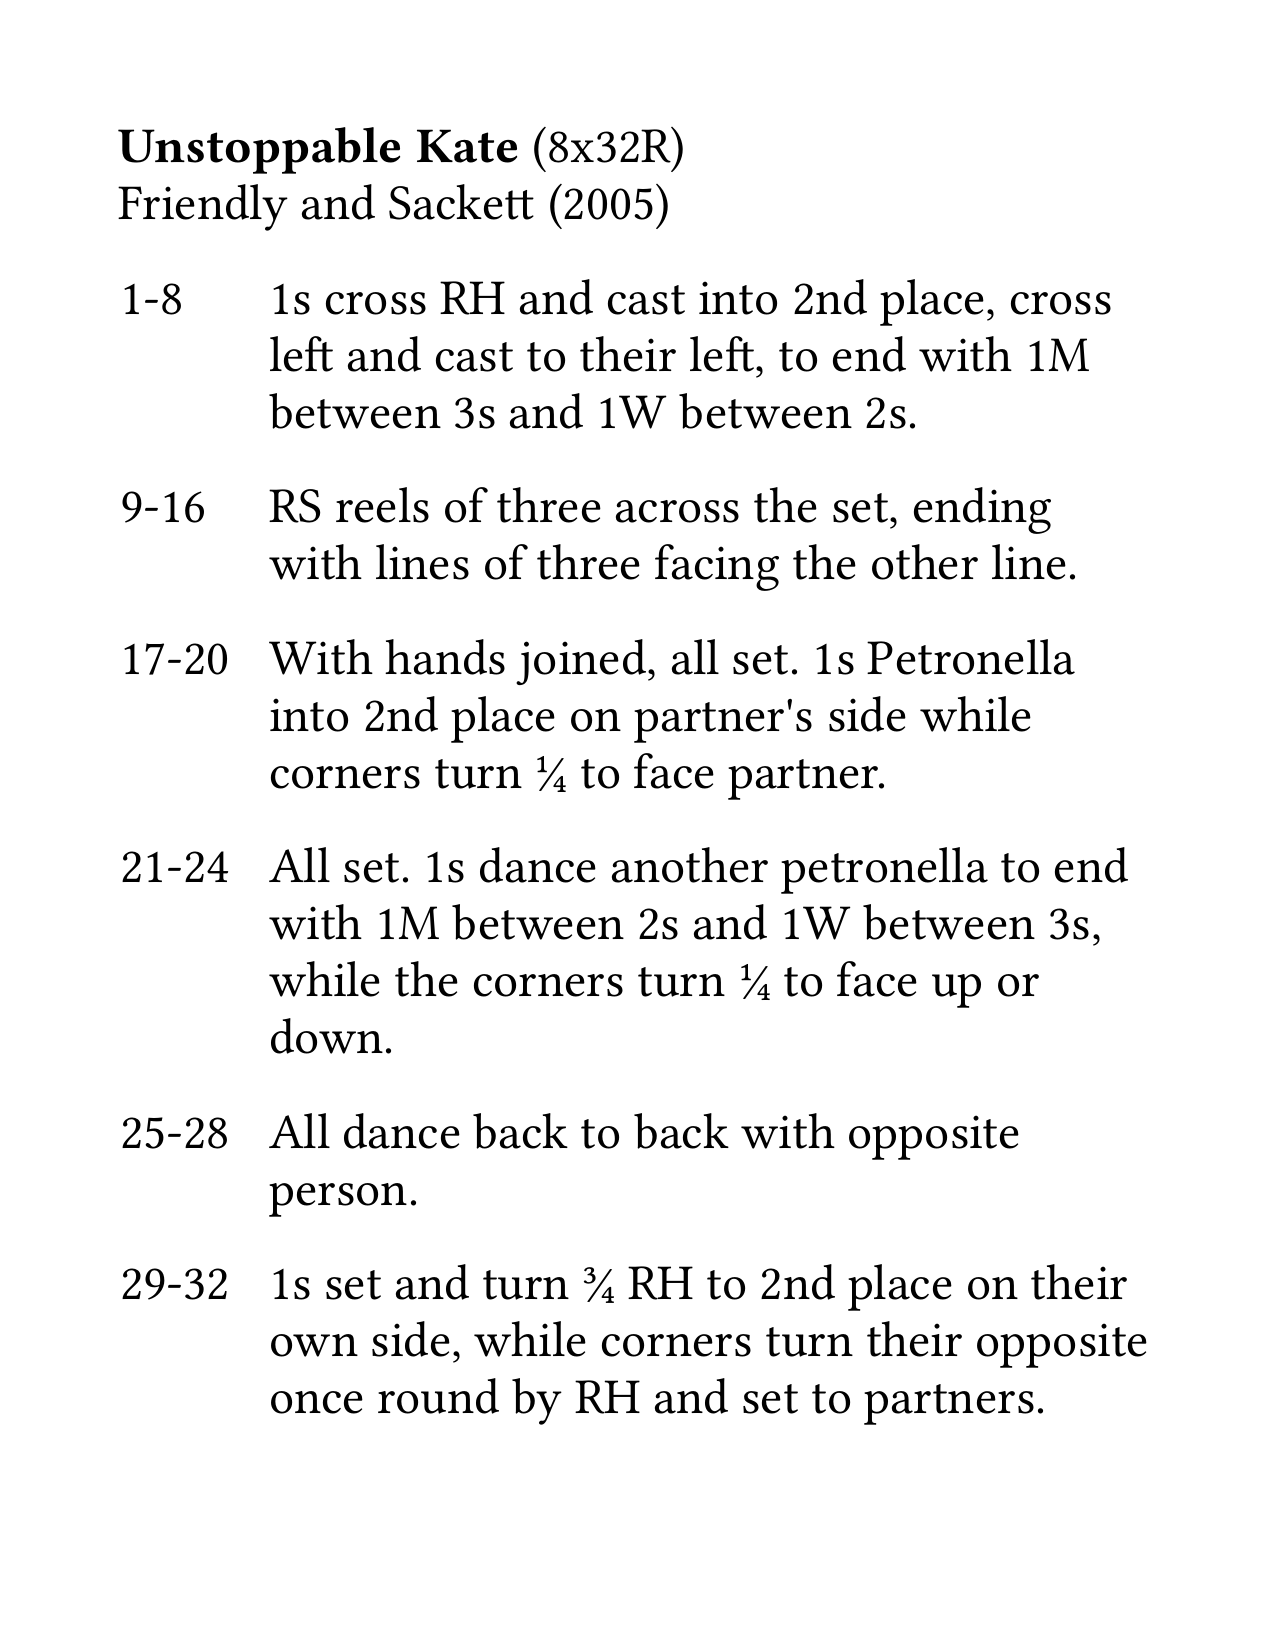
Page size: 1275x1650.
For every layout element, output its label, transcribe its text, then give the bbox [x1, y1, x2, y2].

text 17-20 With hands joined, all set. 1s Petronella into 2nd place on partner's side while corners turn ¼ to face partner. [120, 629, 1157, 800]
text 9-16 RS reels of three across the set, ending with lines of three facing the other line. [120, 478, 1157, 592]
text 25-28 All dance back to back with opposite person. [120, 1103, 1157, 1217]
text 21-24 All set. 1s dance another petronella to end with 1M between 2s and 1W between 3s, while the corners turn ¼ to face up or down. [120, 838, 1157, 1066]
text Friendly and Sackett (2005) [118, 175, 1157, 232]
text 1-8 1s cross RH and cast into 2nd place, cross left and cast to their left, to end with 1M between 3s and 1W between 2s. [120, 269, 1157, 441]
text Unstoppable Kate (8x32R) [118, 118, 1157, 175]
text 29-32 1s set and turn ¾ RH to 2nd place on their own side, while corners turn their opposite once round by RH and set to partners. [120, 1255, 1157, 1426]
